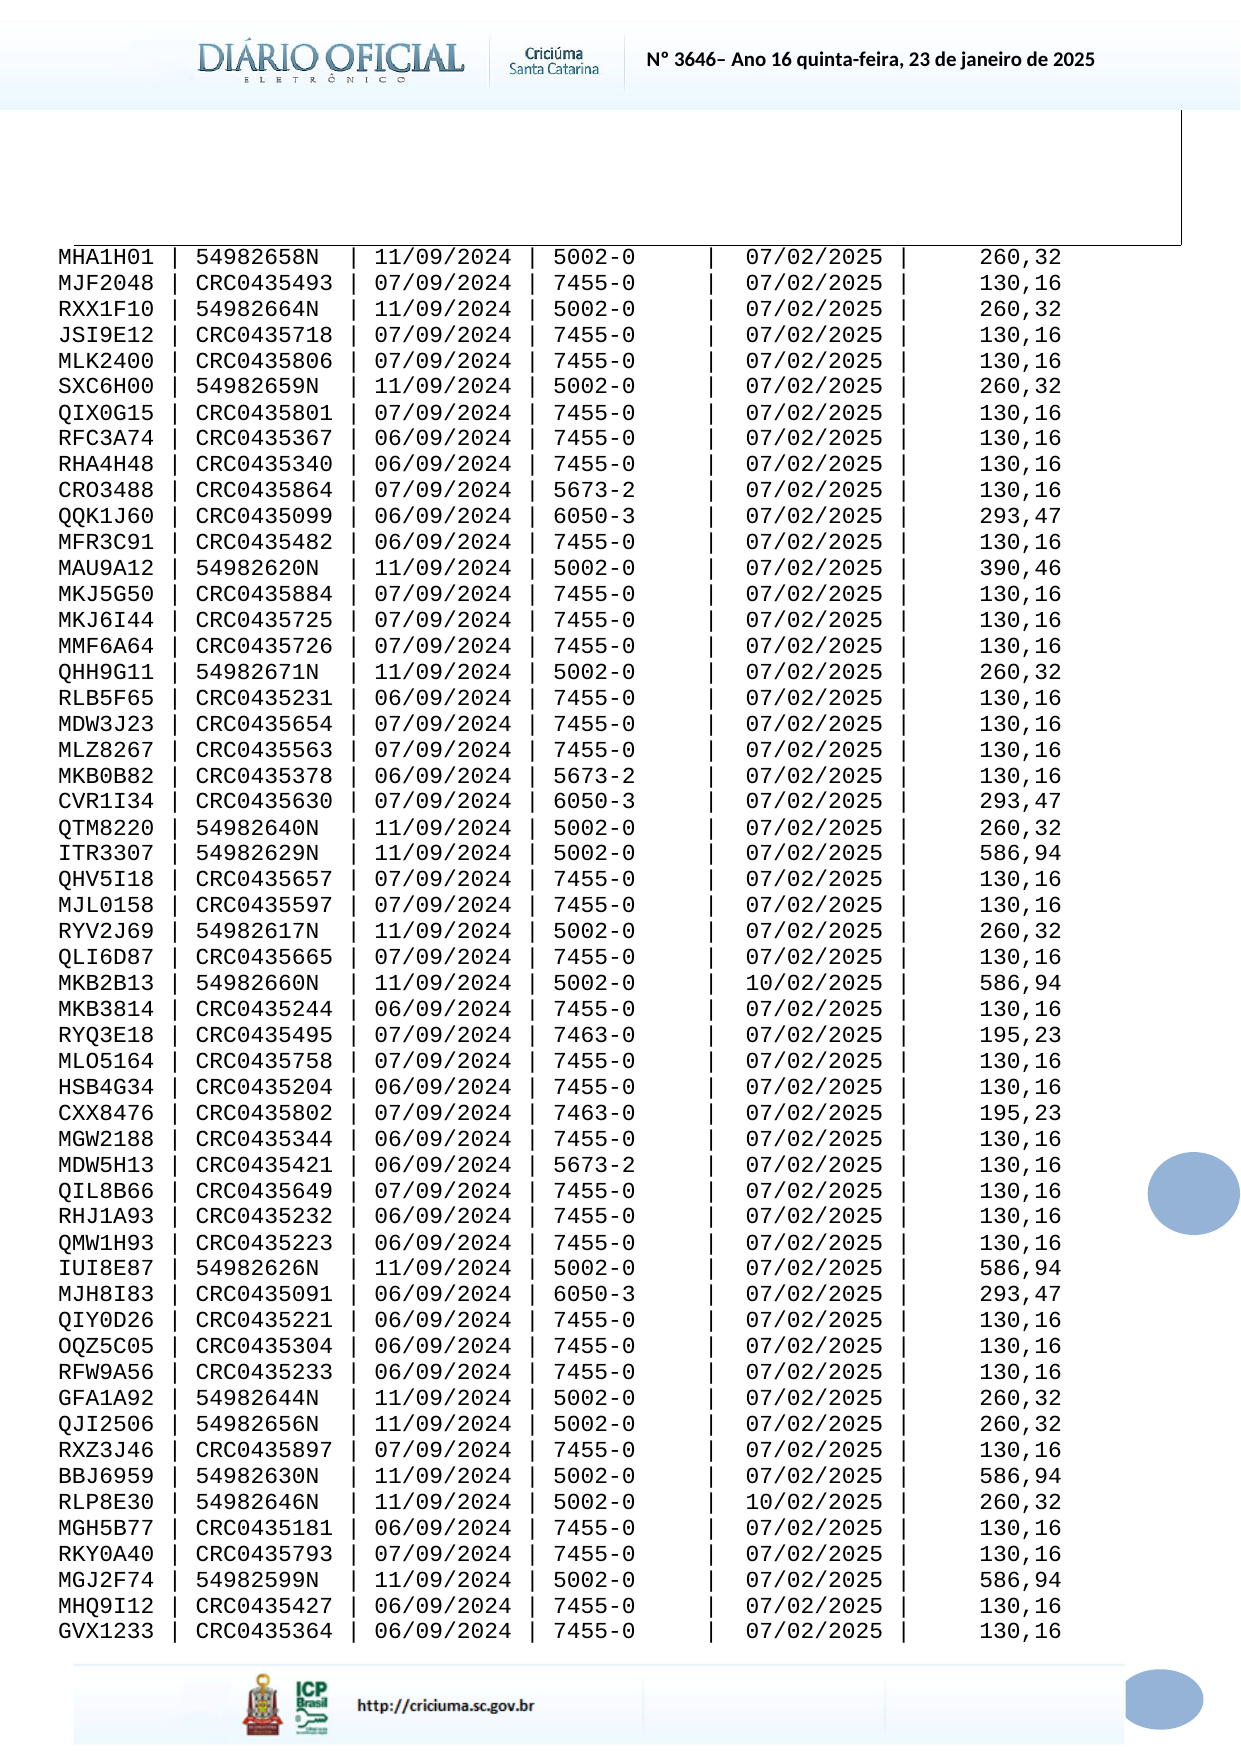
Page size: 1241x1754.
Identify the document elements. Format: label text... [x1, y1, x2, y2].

text RLB5F65 | CRC0435231 | 06/09/2024 | 7455-0 | 07/02/2025 | 130,16 [44, 686, 1181, 712]
text QMW1H93 | CRC0435223 | 06/09/2024 | 7455-0 | 07/02/2025 | 130,16 [44, 1231, 1181, 1257]
text CXX8476 | CRC0435802 | 07/09/2024 | 7463-0 | 07/02/2025 | 195,23 [44, 1101, 1181, 1127]
text RXX1F10 | 54982664N | 11/09/2024 | 5002-0 | 07/02/2025 | 260,32 [44, 297, 1181, 323]
text MKB0B82 | CRC0435378 | 06/09/2024 | 5673-2 | 07/02/2025 | 130,16 [44, 764, 1181, 790]
text OQZ5C05 | CRC0435304 | 06/09/2024 | 7455-0 | 07/02/2025 | 130,16 [44, 1334, 1181, 1361]
text QIL8B66 | CRC0435649 | 07/09/2024 | 7455-0 | 07/02/2025 | 130,16 [44, 1179, 1150, 1205]
text MKB3814 | CRC0435244 | 06/09/2024 | 7455-0 | 07/02/2025 | 130,16 [44, 997, 1181, 1023]
text SXC6H00 | 54982659N | 11/09/2024 | 5002-0 | 07/02/2025 | 260,32 [44, 375, 1181, 401]
text HSB4G34 | CRC0435204 | 06/09/2024 | 7455-0 | 07/02/2025 | 130,16 [44, 1075, 1181, 1101]
text RHA4H48 | CRC0435340 | 06/09/2024 | 7455-0 | 07/02/2025 | 130,16 [44, 453, 1181, 479]
text MDW3J23 | CRC0435654 | 07/09/2024 | 7455-0 | 07/02/2025 | 130,16 [44, 712, 1181, 738]
text CVR1I34 | CRC0435630 | 07/09/2024 | 6050-3 | 07/02/2025 | 293,47 [44, 790, 1181, 816]
text MGH5B77 | CRC0435181 | 06/09/2024 | 7455-0 | 07/02/2025 | 130,16 [44, 1516, 1181, 1542]
text MLK2400 | CRC0435806 | 07/09/2024 | 7455-0 | 07/02/2025 | 130,16 [44, 349, 1181, 375]
text RFC3A74 | CRC0435367 | 06/09/2024 | 7455-0 | 07/02/2025 | 130,16 [44, 427, 1181, 453]
text BBJ6959 | 54982630N | 11/09/2024 | 5002-0 | 07/02/2025 | 586,94 [44, 1464, 1181, 1490]
text QHV5I18 | CRC0435657 | 07/09/2024 | 7455-0 | 07/02/2025 | 130,16 [44, 868, 1181, 894]
text IUI8E87 | 54982626N | 11/09/2024 | 5002-0 | 07/02/2025 | 586,94 [44, 1257, 1181, 1283]
text MGW2188 | CRC0435344 | 06/09/2024 | 7455-0 | 07/02/2025 | 130,16 [44, 1127, 1181, 1153]
text QLI6D87 | CRC0435665 | 07/09/2024 | 7455-0 | 07/02/2025 | 130,16 [44, 946, 1181, 971]
text MKJ6I44 | CRC0435725 | 07/09/2024 | 7455-0 | 07/02/2025 | 130,16 [44, 608, 1181, 634]
text MLZ8267 | CRC0435563 | 07/09/2024 | 7455-0 | 07/02/2025 | 130,16 [44, 738, 1181, 764]
text GFA1A92 | 54982644N | 11/09/2024 | 5002-0 | 07/02/2025 | 260,32 [44, 1386, 1181, 1412]
text QHH9G11 | 54982671N | 11/09/2024 | 5002-0 | 07/02/2025 | 260,32 [44, 660, 1181, 686]
text MFR3C91 | CRC0435482 | 06/09/2024 | 7455-0 | 07/02/2025 | 130,16 [44, 531, 1181, 556]
text QJI2506 | 54982656N | 11/09/2024 | 5002-0 | 07/02/2025 | 260,32 [44, 1412, 1181, 1438]
text MJF2048 | CRC0435493 | 07/09/2024 | 7455-0 | 07/02/2025 | 130,16 [44, 271, 1181, 297]
text MJH8I83 | CRC0435091 | 06/09/2024 | 6050-3 | 07/02/2025 | 293,47 [44, 1283, 1181, 1309]
text MMF6A64 | CRC0435726 | 07/09/2024 | 7455-0 | 07/02/2025 | 130,16 [44, 634, 1181, 660]
text MKJ5G50 | CRC0435884 | 07/09/2024 | 7455-0 | 07/02/2025 | 130,16 [44, 582, 1181, 608]
text MKB2B13 | 54982660N | 11/09/2024 | 5002-0 | 10/02/2025 | 586,94 [44, 971, 1181, 997]
text QIY0D26 | CRC0435221 | 06/09/2024 | 7455-0 | 07/02/2025 | 130,16 [44, 1309, 1181, 1334]
text RLP8E30 | 54982646N | 11/09/2024 | 5002-0 | 10/02/2025 | 260,32 [44, 1490, 1181, 1516]
text RYV2J69 | 54982617N | 11/09/2024 | 5002-0 | 07/02/2025 | 260,32 [44, 919, 1181, 946]
text ITR3307 | 54982629N | 11/09/2024 | 5002-0 | 07/02/2025 | 586,94 [44, 842, 1181, 868]
text MDW5H13 | CRC0435421 | 06/09/2024 | 5673-2 | 07/02/2025 | 130,16 [44, 1153, 1180, 1179]
text MLO5164 | CRC0435758 | 07/09/2024 | 7455-0 | 07/02/2025 | 130,16 [44, 1049, 1181, 1075]
text GVX1233 | CRC0435364 | 06/09/2024 | 7455-0 | 07/02/2025 | 130,16 [44, 1620, 1181, 1646]
text MGJ2F74 | 54982599N | 11/09/2024 | 5002-0 | 07/02/2025 | 586,94 [44, 1568, 1181, 1594]
text RFW9A56 | CRC0435233 | 06/09/2024 | 7455-0 | 07/02/2025 | 130,16 [44, 1361, 1181, 1386]
text RYQ3E18 | CRC0435495 | 07/09/2024 | 7463-0 | 07/02/2025 | 195,23 [44, 1023, 1181, 1049]
text MAU9A12 | 54982620N | 11/09/2024 | 5002-0 | 07/02/2025 | 390,46 [44, 556, 1181, 582]
text RKY0A40 | CRC0435793 | 07/09/2024 | 7455-0 | 07/02/2025 | 130,16 [44, 1542, 1181, 1568]
text MHA1H01 | 54982658N | 11/09/2024 | 5002-0 | 07/02/2025 | 260,32 [44, 245, 1181, 271]
text QTM8220 | 54982640N | 11/09/2024 | 5002-0 | 07/02/2025 | 260,32 [44, 816, 1181, 842]
text MHQ9I12 | CRC0435427 | 06/09/2024 | 7455-0 | 07/02/2025 | 130,16 [44, 1594, 1181, 1620]
text CRO3488 | CRC0435864 | 07/09/2024 | 5673-2 | 07/02/2025 | 130,16 [44, 479, 1181, 504]
text RHJ1A93 | CRC0435232 | 06/09/2024 | 7455-0 | 07/02/2025 | 130,16 [44, 1205, 1171, 1231]
text QIX0G15 | CRC0435801 | 07/09/2024 | 7455-0 | 07/02/2025 | 130,16 [44, 401, 1181, 427]
text JSI9E12 | CRC0435718 | 07/09/2024 | 7455-0 | 07/02/2025 | 130,16 [44, 323, 1181, 349]
text MJL0158 | CRC0435597 | 07/09/2024 | 7455-0 | 07/02/2025 | 130,16 [44, 894, 1181, 919]
text RXZ3J46 | CRC0435897 | 07/09/2024 | 7455-0 | 07/02/2025 | 130,16 [44, 1438, 1181, 1464]
text QQK1J60 | CRC0435099 | 06/09/2024 | 6050-3 | 07/02/2025 | 293,47 [44, 504, 1181, 531]
